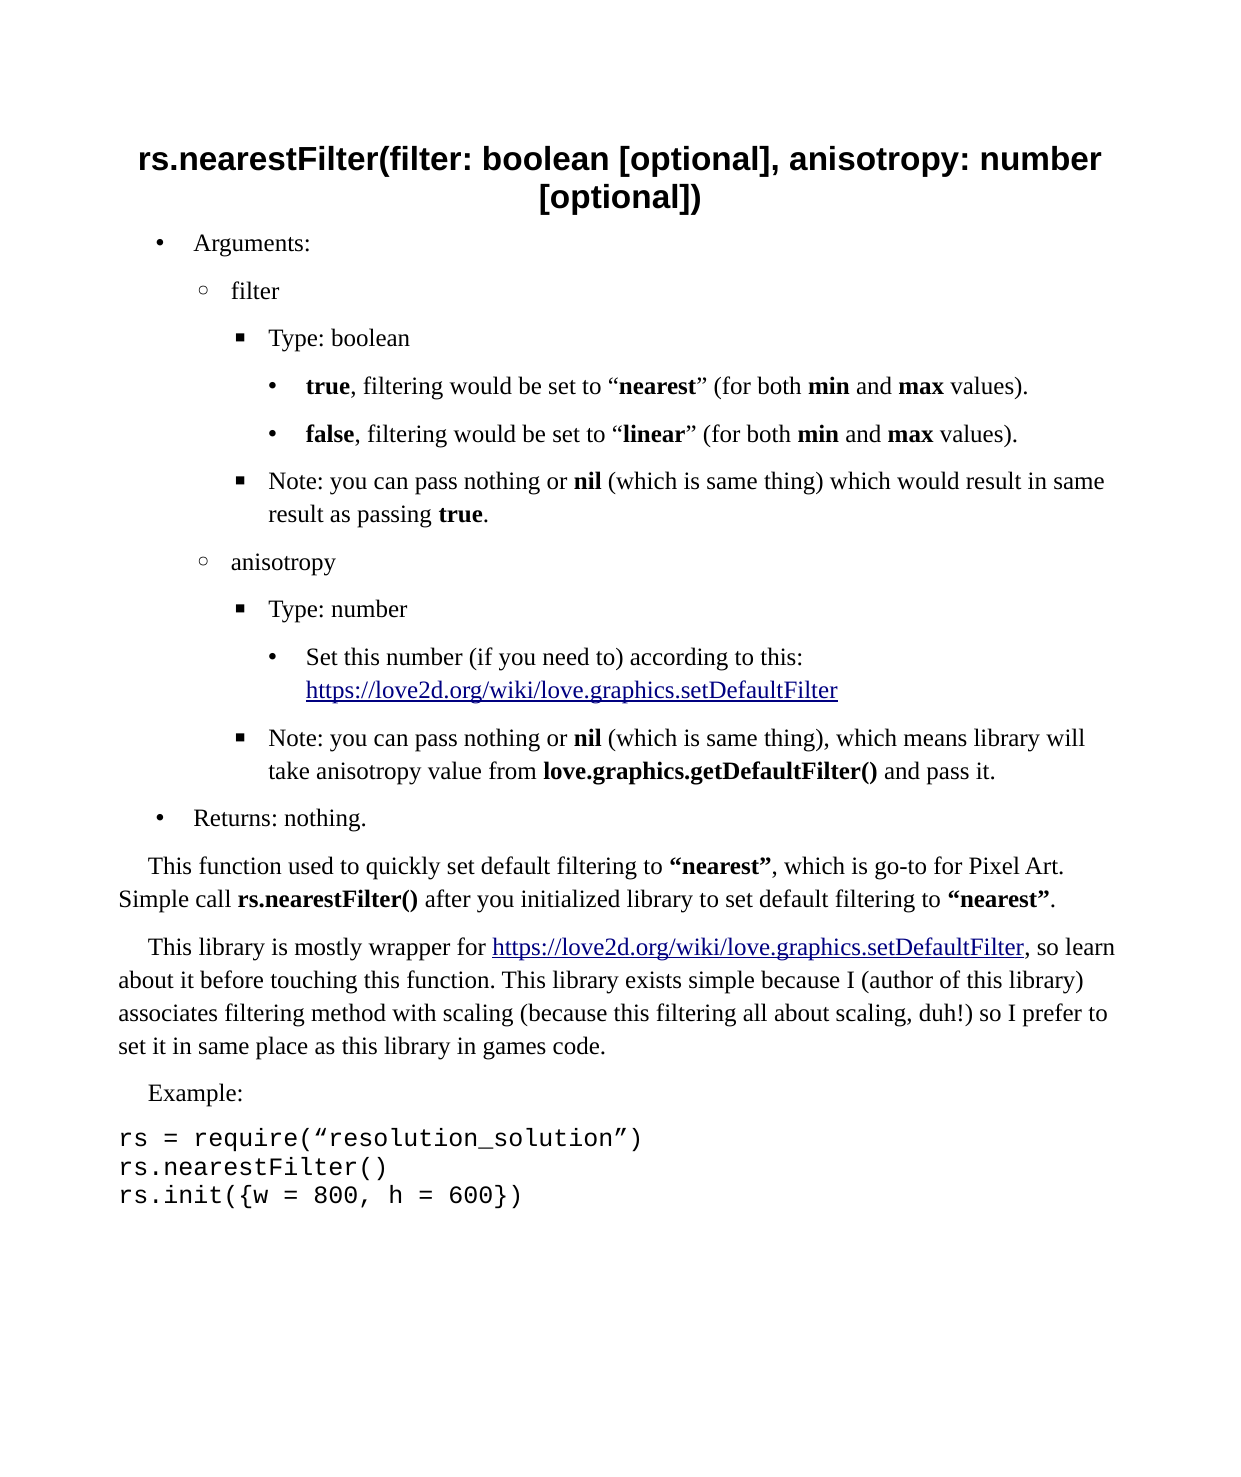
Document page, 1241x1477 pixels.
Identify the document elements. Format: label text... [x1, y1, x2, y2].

list true, filtering would be set to “nearest” (for both min and max values). [268, 371, 1122, 400]
list Set this number (if you need to) according to this: https://love2d.org/wiki/love.graphics.setDefaultFilter [268, 642, 1122, 704]
subtitle rs.nearestFilter(filter: boolean [optional], anisotropy: number [optional]) [118, 139, 1122, 216]
list anisotropy [193, 547, 1122, 576]
text rs.nearestFilter() [118, 1154, 1122, 1183]
list filter [193, 276, 1122, 305]
list Type: boolean [231, 323, 1122, 352]
list Note: you can pass nothing or nil (which is same thing) which would result in same result as passing true. [231, 466, 1122, 528]
list false, filtering would be set to “linear” (for both min and max values). [268, 419, 1122, 447]
list Note: you can pass nothing or nil (which is same thing), which means library will take anisotropy value from love.graphics.getDefaultFilter() and pass it. [231, 723, 1122, 784]
list Type: number [231, 594, 1122, 623]
text rs = require(“resolution_solution”) [118, 1126, 1122, 1154]
text Example: [118, 1078, 1122, 1107]
text This function used to quickly set default filtering to “nearest”, which is go-to for Pixel Art. Simple call rs.nearestFilter() after you initialized library to set default filtering to “nearest”. [118, 851, 1122, 913]
text This library is mostly wrapper for https://love2d.org/wiki/love.graphics.setDefaultFilter, so learn about it before touching this function. This library exists simple because I (author of this library) associates filtering method with scaling (because this filtering all about scaling, duh!) so I prefer to set it in same place as this library in games code. [118, 932, 1122, 1059]
text rs.init({w = 800, h = 600}) [118, 1183, 1122, 1211]
list Returns: nothing. [156, 803, 1122, 832]
list Arguments: [156, 228, 1122, 257]
